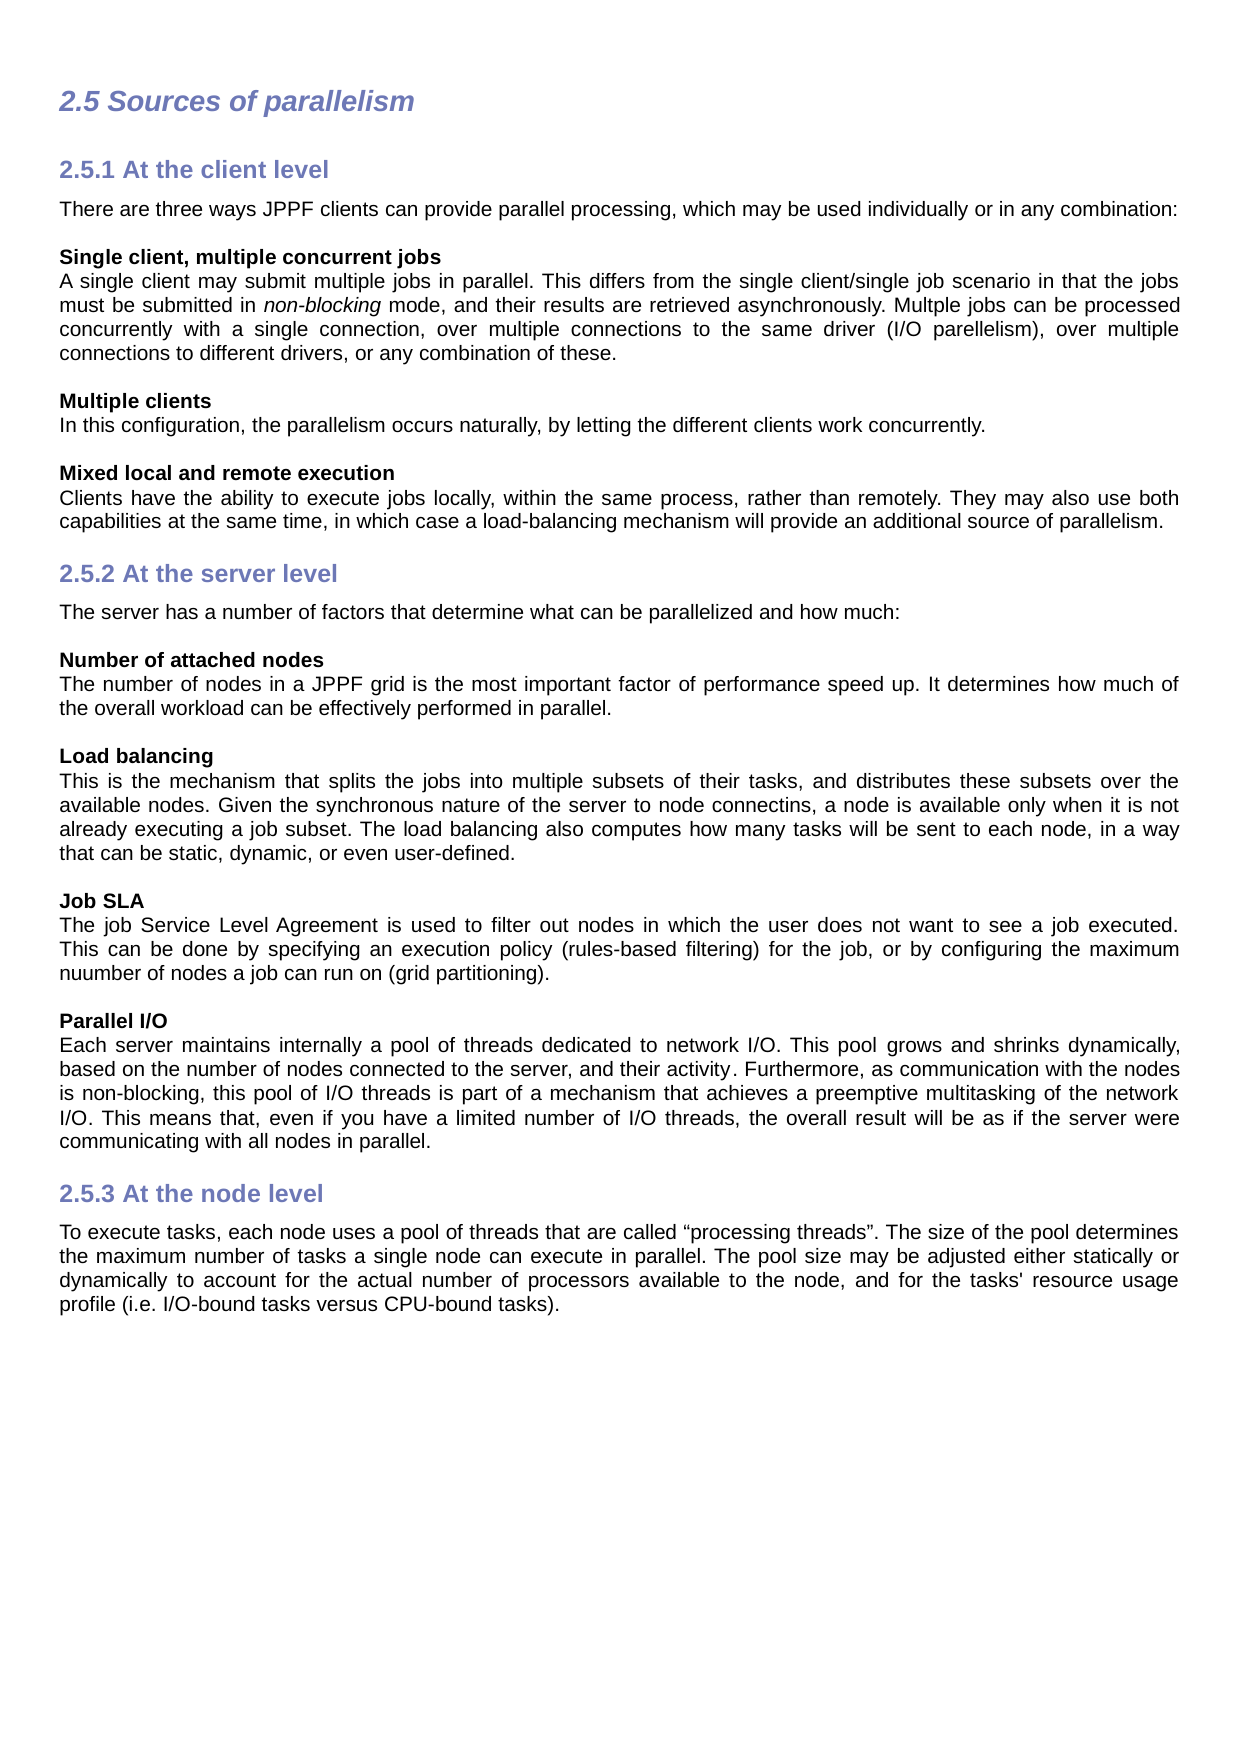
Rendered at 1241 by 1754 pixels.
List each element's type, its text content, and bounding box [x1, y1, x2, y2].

text Job SLA [59, 889, 1181, 913]
subtitle At the node level [59, 1178, 1181, 1208]
text Parallel I/O [59, 1009, 1181, 1033]
text Each server maintains internally a pool of threads dedicated to network I/O. This pool grows and shrinks dynamically, based on the number of nodes connected to the server, and their activity. Furthermore, as communication with the nodes is non-blocking, this pool of I/O threads is part of a mechanism that achieves a preemptive multitasking of the network I/O. This means that, even if you have a limited number of I/O threads, the overall result will be as if the server were communicating with all nodes in parallel. [59, 1033, 1181, 1153]
text In this configuration, the parallelism occurs naturally, by letting the different clients work concurrently. [59, 413, 1181, 437]
text A single client may submit multiple jobs in parallel. This differs from the single client/single job scenario in that the jobs must be submitted in non-blocking mode, and their results are retrieved asynchronously. Multple jobs can be processed concurrently with a single connection, over multiple connections to the same driver (I/O parellelism), over multiple connections to different drivers, or any combination of these. [59, 269, 1181, 365]
subtitle At the client level [59, 155, 1181, 184]
text Mixed local and remote execution [59, 461, 1181, 485]
subtitle Sources of parallelism [59, 84, 1181, 118]
text To execute tasks, each node uses a pool of threads that are called “processing threads”. The size of the pool determines the maximum number of tasks a single node can execute in parallel. The pool size may be adjusted either statically or dynamically to account for the actual number of processors available to the node, and for the tasks' resource usage profile (i.e. I/O-bound tasks versus CPU-bound tasks). [59, 1220, 1181, 1316]
text The number of nodes in a JPPF grid is the most important factor of performance speed up. It determines how much of the overall workload can be effectively performed in parallel. [59, 672, 1181, 720]
text Number of attached nodes [59, 648, 1181, 672]
text The job Service Level Agreement is used to filter out nodes in which the user does not want to see a job executed. This can be done by specifying an execution policy (rules-based filtering) for the job, or by configuring the maximum nuumber of nodes a job can run on (grid partitioning). [59, 913, 1181, 985]
text Multiple clients [59, 389, 1181, 413]
text This is the mechanism that splits the jobs into multiple subsets of their tasks, and distributes these subsets over the available nodes. Given the synchronous nature of the server to node connectins, a node is available only when it is not already executing a job subset. The load balancing also computes how many tasks will be sent to each node, in a way that can be static, dynamic, or even user-defined. [59, 768, 1181, 865]
text Clients have the ability to execute jobs locally, within the same process, rather than remotely. They may also use both capabilities at the same time, in which case a load-balancing mechanism will provide an additional source of parallelism. [59, 485, 1181, 533]
text There are three ways JPPF clients can provide parallel processing, which may be used individually or in any combination: [59, 197, 1181, 221]
text Single client, multiple concurrent jobs [59, 245, 1181, 269]
text Load balancing [59, 744, 1181, 768]
text The server has a number of factors that determine what can be parallelized and how much: [59, 600, 1181, 624]
subtitle At the server level [59, 558, 1181, 588]
